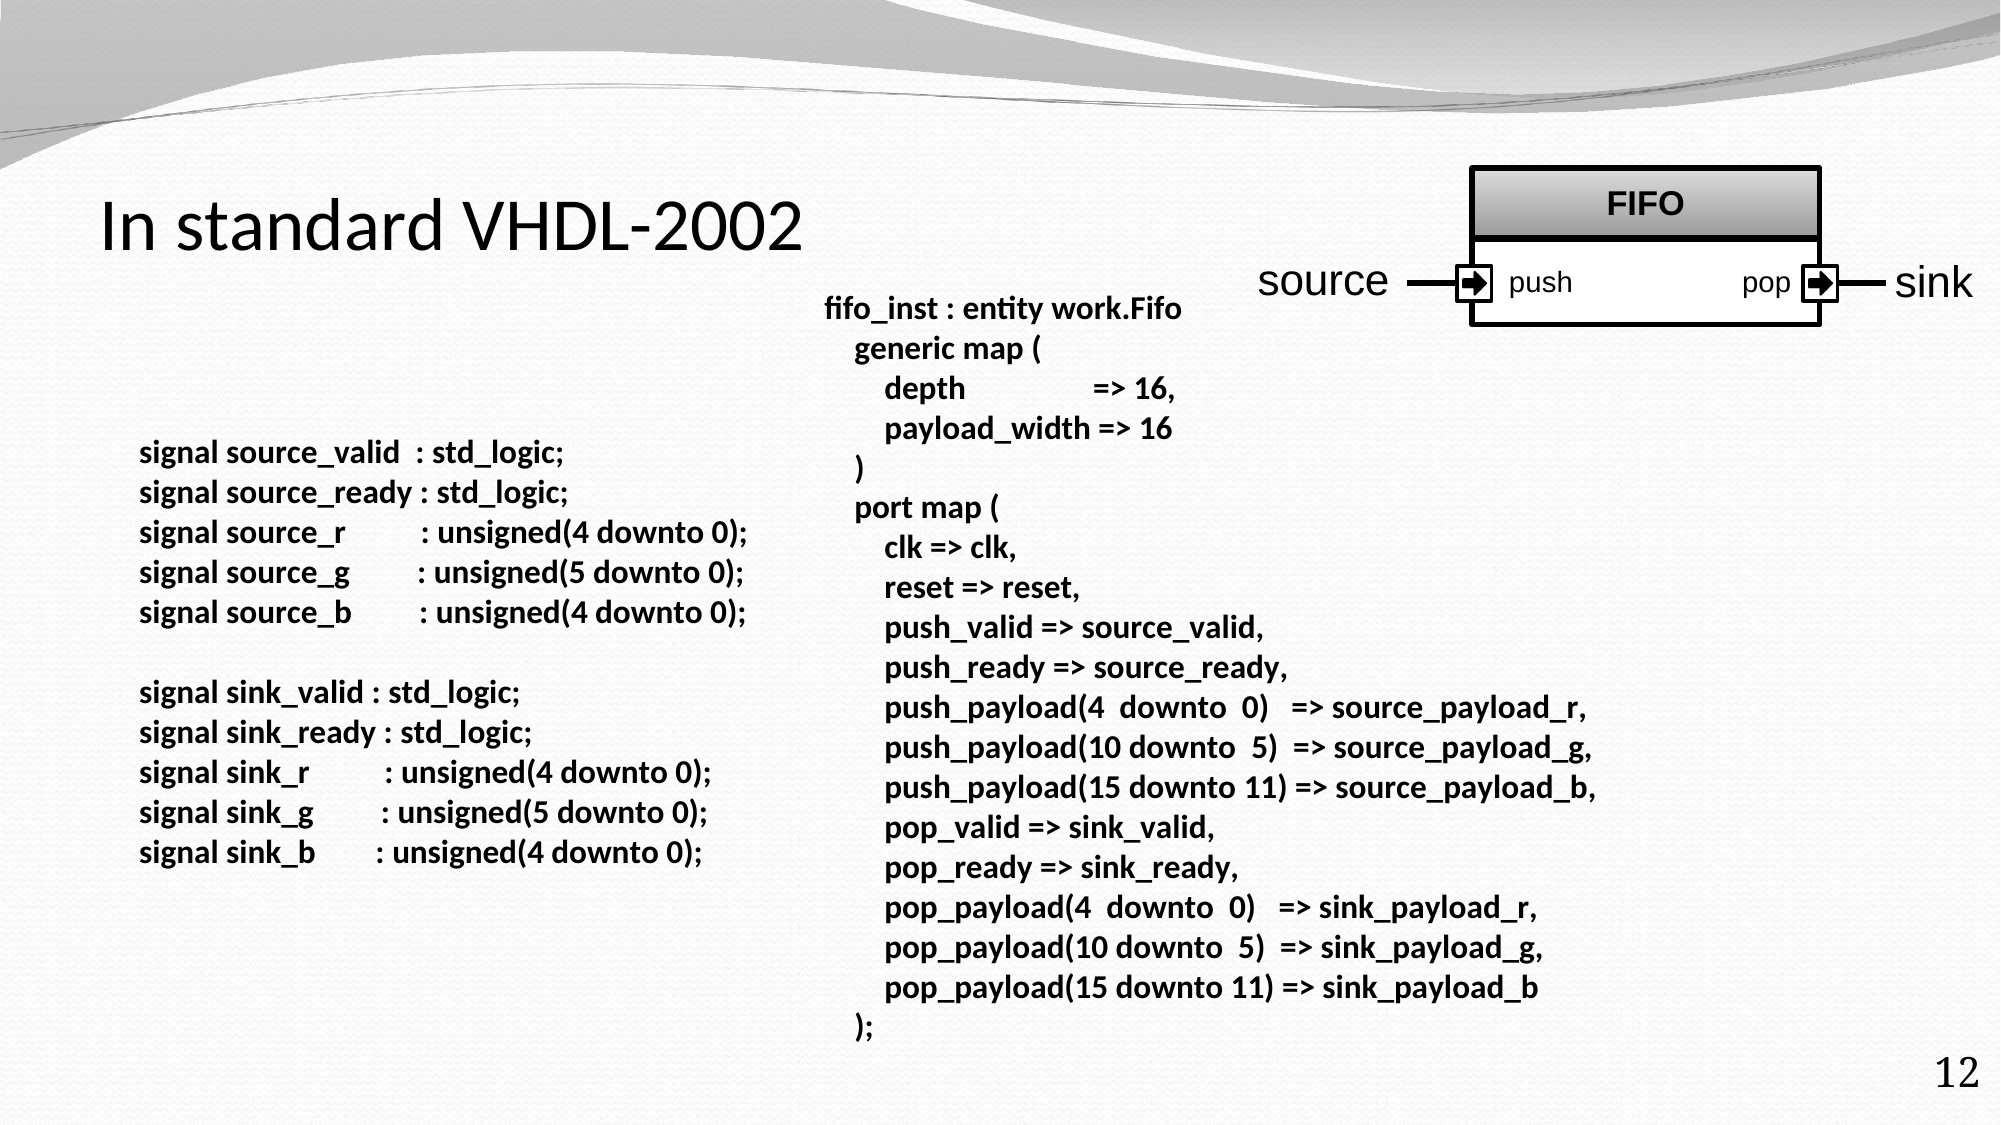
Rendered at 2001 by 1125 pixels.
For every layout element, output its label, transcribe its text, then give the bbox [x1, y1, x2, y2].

title In standard VHDL-2002 [99, 78, 1985, 266]
text_box signal source_valid : std_logic; signal source_ready : std_logic; signal source_r : unsigned(4 downto 0); signal source_g : unsigned(5 downto 0); signal source_b : unsigned(4 downto 0); signal sink_valid : std_logic; signal sink_ready : std_logic; signal sink_r : unsigned(4 downto 0); signal sink_g : unsigned(5 downto 0); signal sink_b : unsigned(4 downto 0); [94, 423, 779, 934]
picture [0, 0, 2001, 1125]
text_box fifo_inst : entity work.Fifo generic map ( depth => 16, payload_width => 16 ) port map ( clk => clk, reset => reset, push_valid => source_valid, push_ready => source_ready, push_payload(4 downto 0) => source_payload_r, push_payload(10 downto 5) => source_payload_g, push_payload(15 downto 11) => source_payload_b, pop_valid => sink_valid, pop_ready => sink_ready, pop_payload(4 downto 0) => sink_payload_r, pop_payload(10 downto 5) => sink_payload_g, pop_payload(15 downto 11) => sink_payload_b ); [779, 278, 1928, 1125]
text_box [1813, 1042, 1981, 1103]
